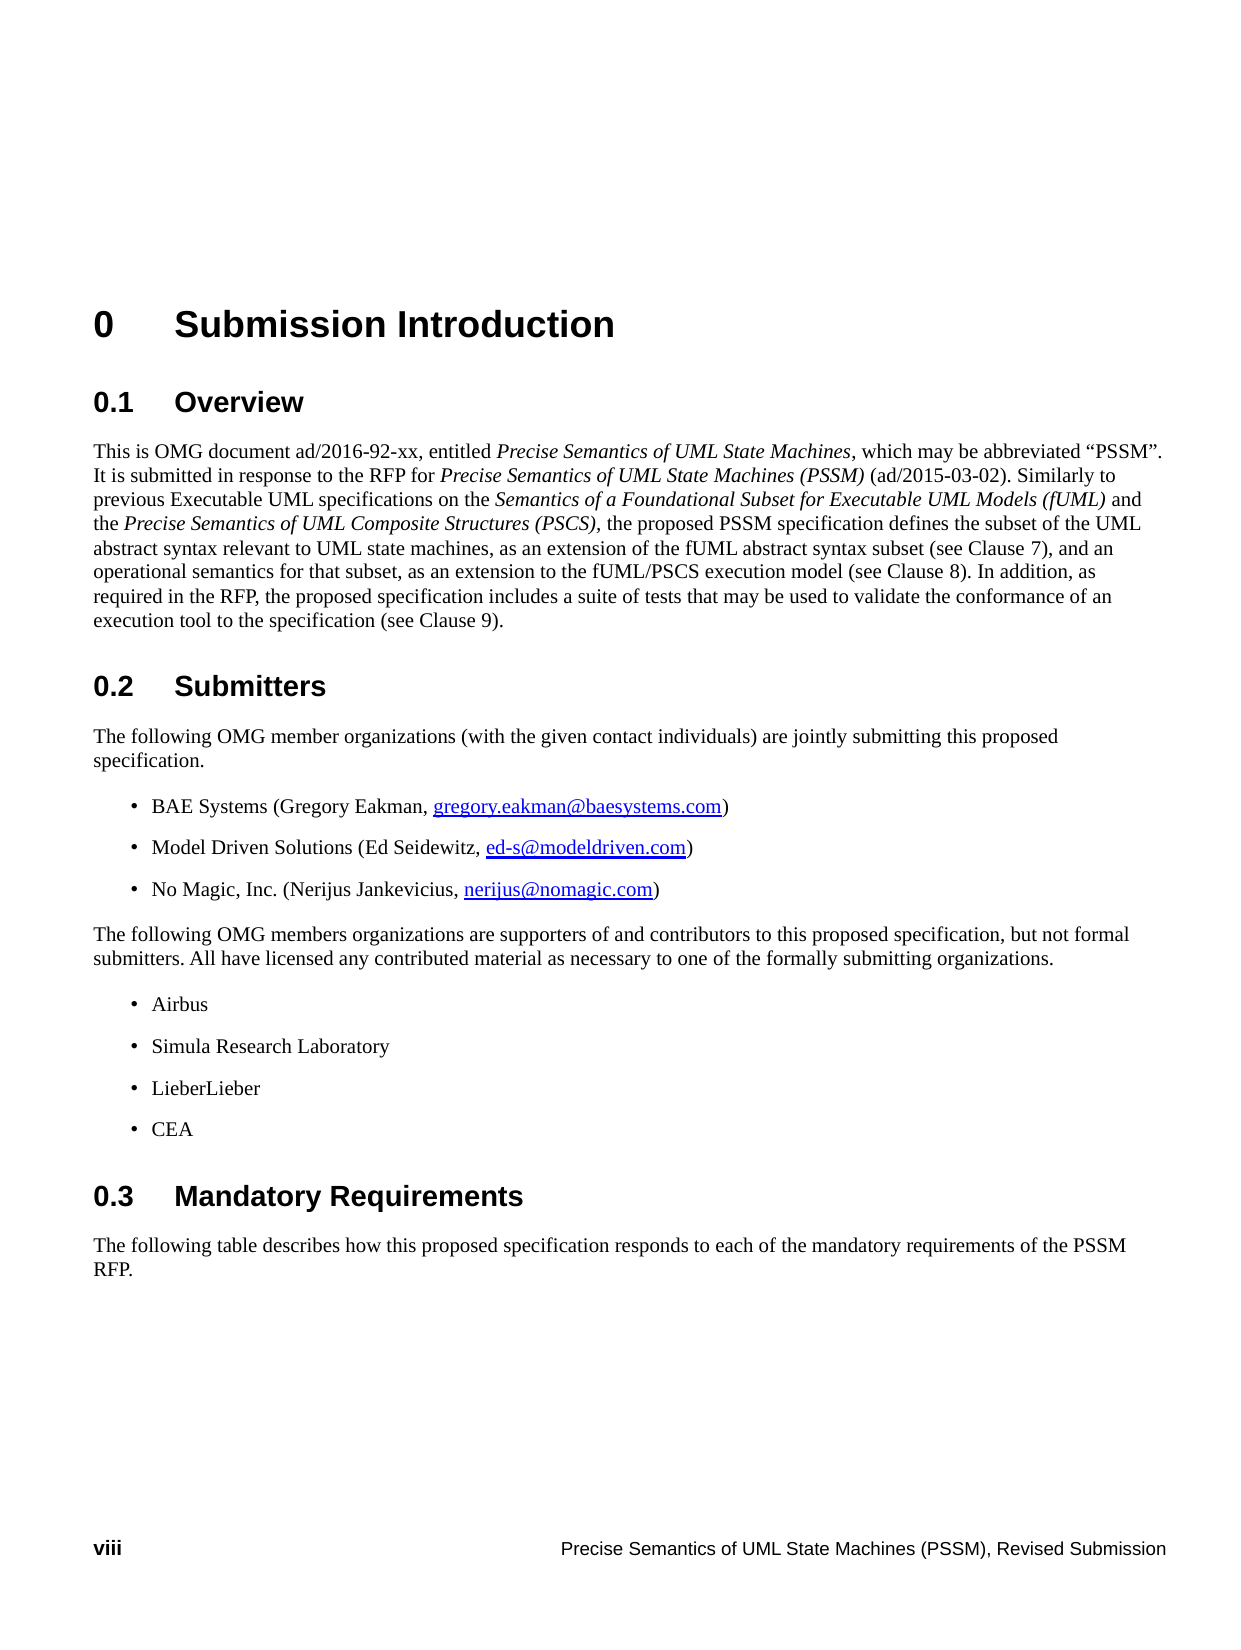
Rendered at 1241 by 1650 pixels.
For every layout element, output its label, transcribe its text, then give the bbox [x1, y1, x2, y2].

list Simula Research Laboratory [131, 1033, 1164, 1058]
subtitle Submission Introduction [93, 302, 1164, 345]
text The following OMG members organizations are supporters of and contributors to this proposed specification, but not formal submitters. All have licensed any contributed material as necessary to one of the formally submitting organizations. [93, 922, 1164, 970]
list CEA [131, 1116, 1164, 1141]
text The following OMG member organizations (with the given contact individuals) are jointly submitting this proposed specification. [93, 723, 1164, 772]
list Airbus [131, 991, 1164, 1016]
text This is OMG document ad/2016-92-xx, entitled Precise Semantics of UML State Machines, which may be abbreviated “PSSM”. It is submitted in response to the RFP for Precise Semantics of UML State Machines (PSSM) (ad/2015-03-02). Similarly to previous Executable UML specifications on the Semantics of a Foundational Subset for Executable UML Models (fUML) and the Precise Semantics of UML Composite Structures (PSCS), the proposed PSSM specification defines the subset of the UML abstract syntax relevant to UML state machines, as an extension of the fUML abstract syntax subset (see Clause 7), and an operational semantics for that subset, as an extension to the fUML/PSCS execution model (see Clause 8). In addition, as required in the RFP, the proposed specification includes a suite of tests that may be used to validate the conformance of an execution tool to the specification (see Clause 9). [93, 439, 1164, 632]
subtitle Submitters [93, 667, 1164, 702]
list BAE Systems (Gregory Eakman, gregory.eakman@baesystems.com) [131, 793, 1164, 818]
list No Magic, Inc. (Nerijus Jankevicius, nerijus@nomagic.com) [131, 876, 1164, 901]
list Model Driven Solutions (Ed Seidewitz, ed-s@modeldriven.com) [131, 834, 1164, 859]
list LieberLieber [131, 1074, 1164, 1099]
subtitle Mandatory Requirements [93, 1177, 1164, 1212]
text The following table describes how this proposed specification responds to each of the mandatory requirements of the PSSM RFP. [93, 1233, 1164, 1281]
subtitle Overview [93, 383, 1164, 418]
